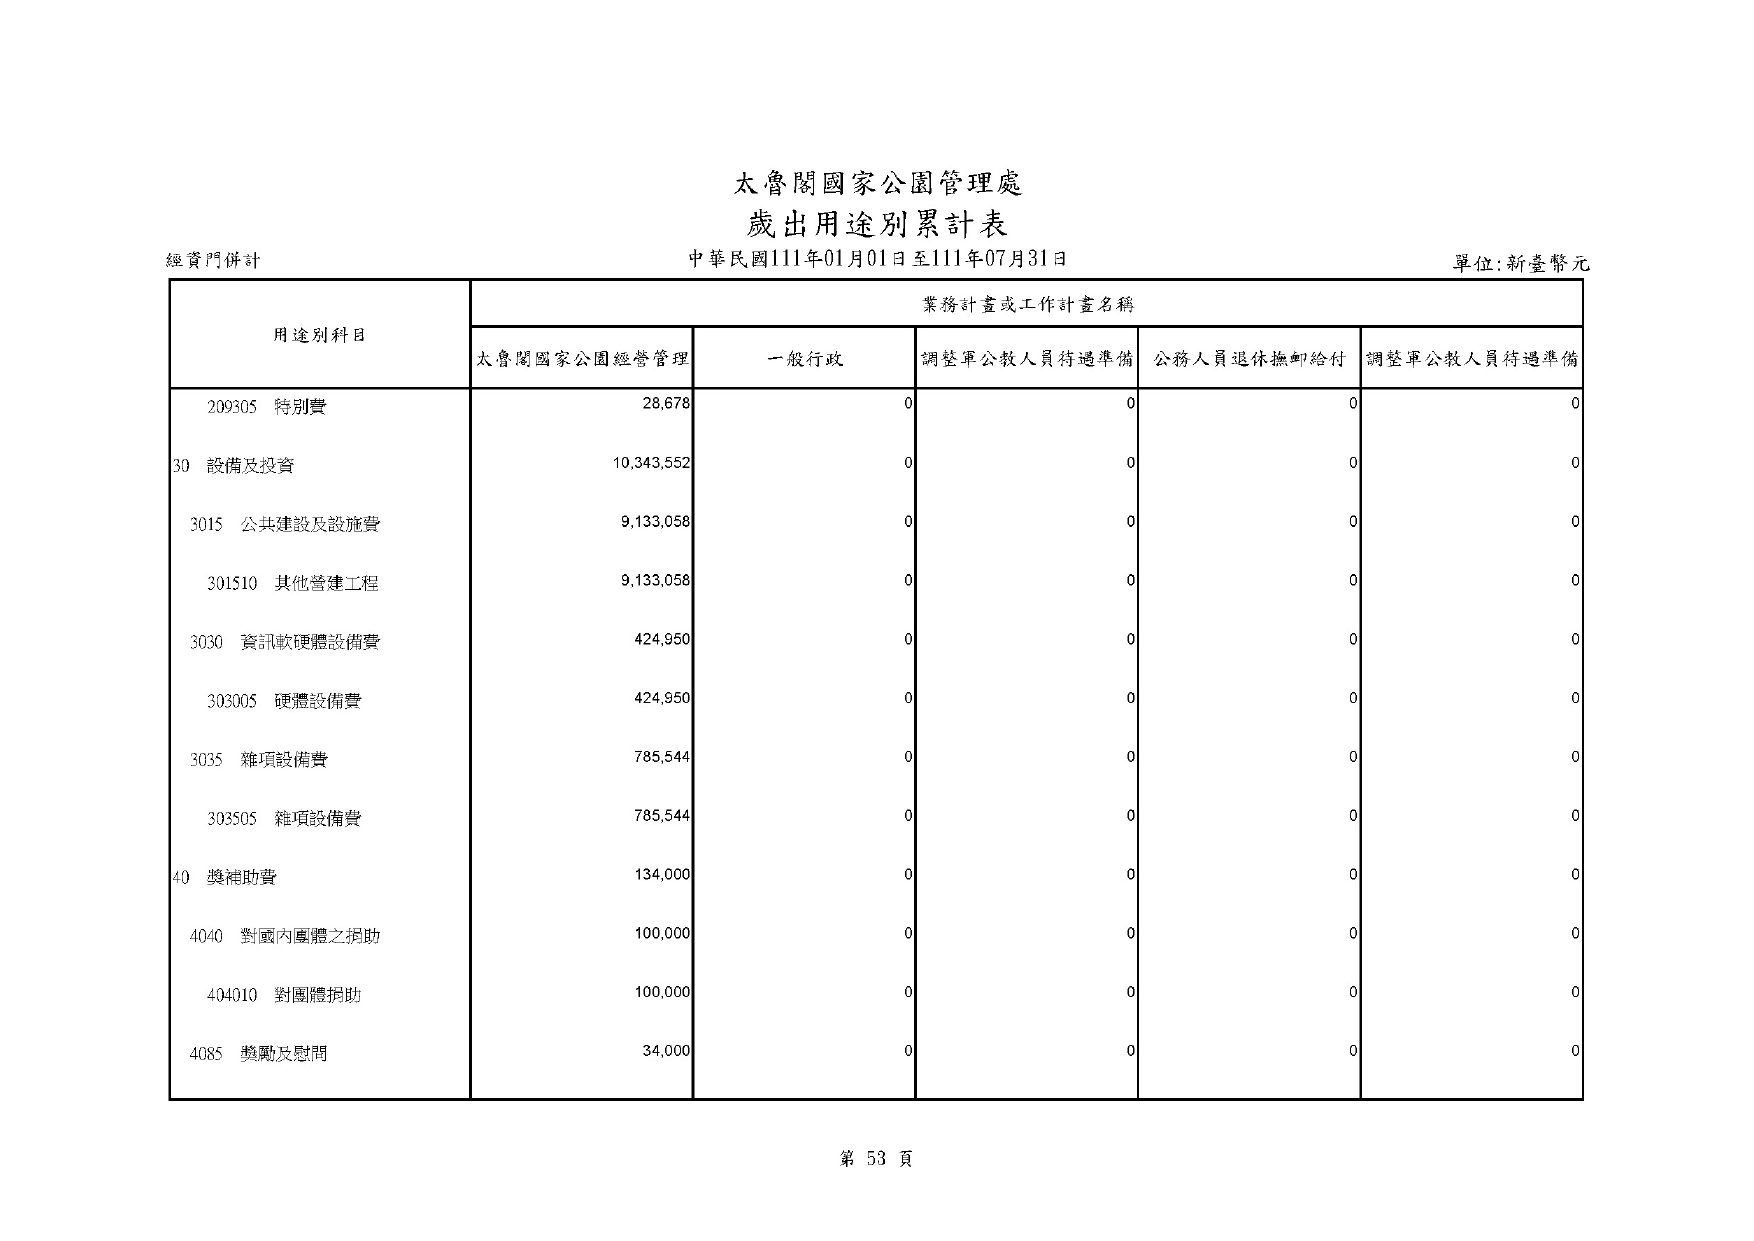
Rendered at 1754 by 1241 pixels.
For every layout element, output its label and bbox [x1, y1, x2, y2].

picture [59, 59, 1695, 1216]
